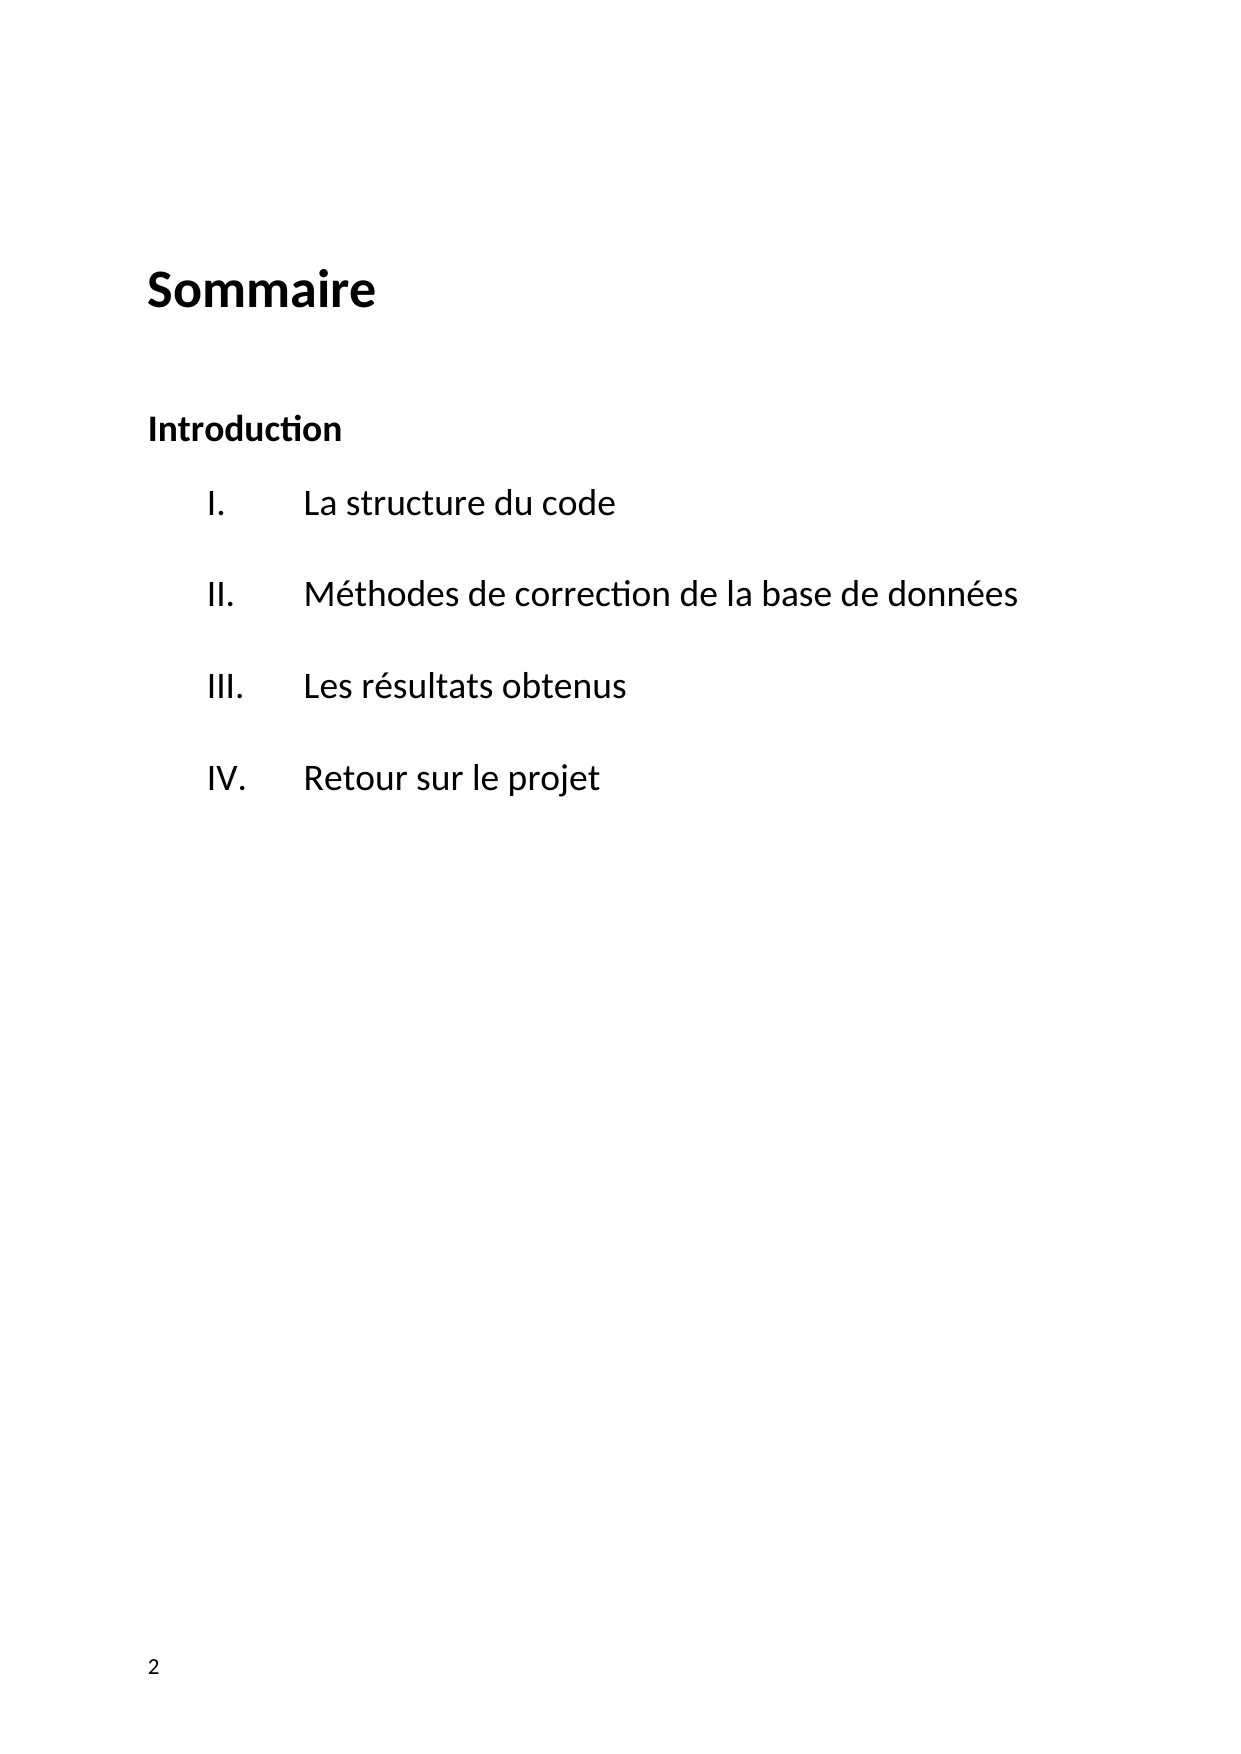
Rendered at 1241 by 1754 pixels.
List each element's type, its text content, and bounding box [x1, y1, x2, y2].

text Introduction [148, 405, 1093, 451]
list Les résultats obtenus [207, 662, 1093, 708]
list Méthodes de correction de la base de données [207, 570, 1093, 616]
list Retour sur le projet [207, 753, 1093, 799]
list La structure du code [207, 478, 1093, 524]
text Sommaire [148, 254, 1093, 321]
